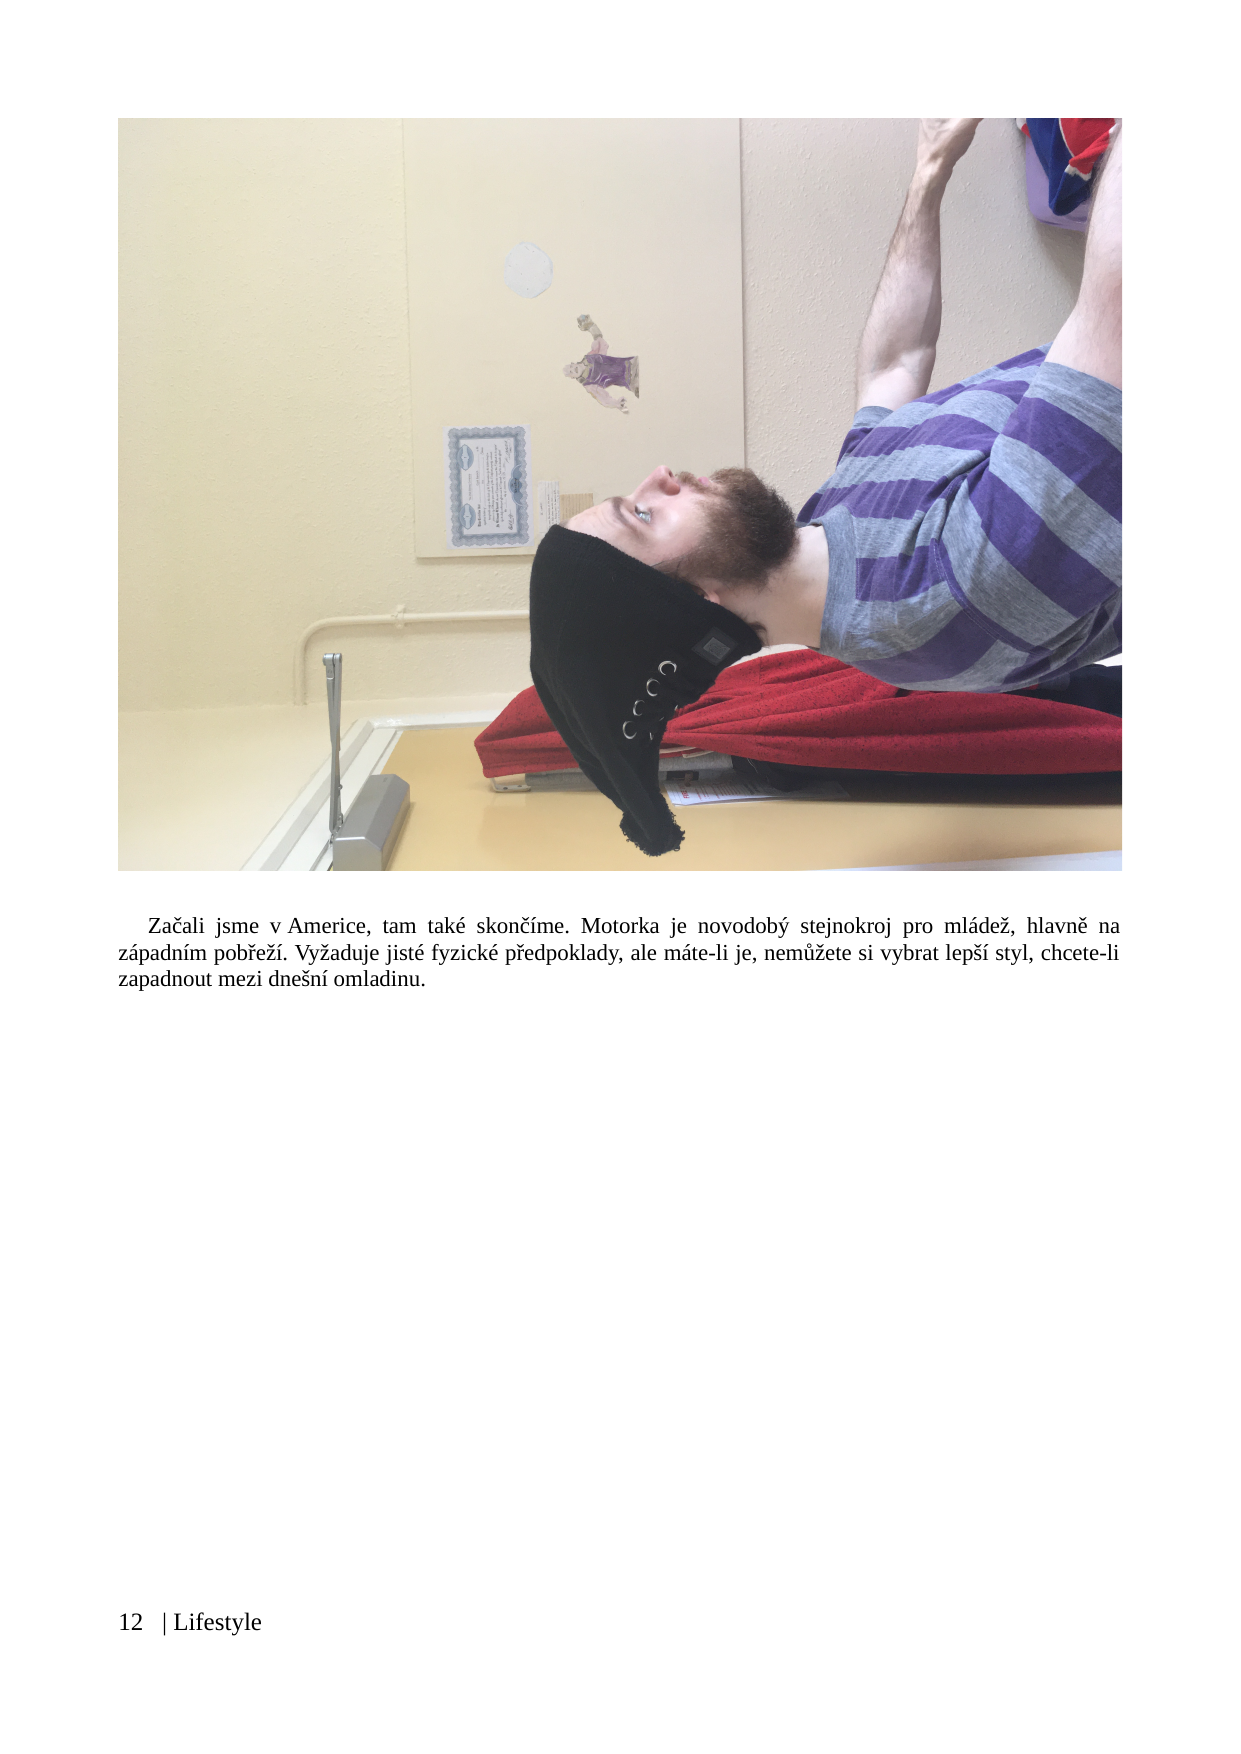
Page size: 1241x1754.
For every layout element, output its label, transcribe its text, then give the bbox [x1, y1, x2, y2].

text Začali jsme v Americe, tam také skončíme. Motorka je novodobý stejnokroj pro mládež, hlavně na západním pobřeží. Vyžaduje jisté fyzické předpoklady, ale máte-li je, nemůžete si vybrat lepší styl, chcete-li zapadnout mezi dnešní omladinu. [118, 912, 1122, 991]
picture [118, 118, 1123, 871]
